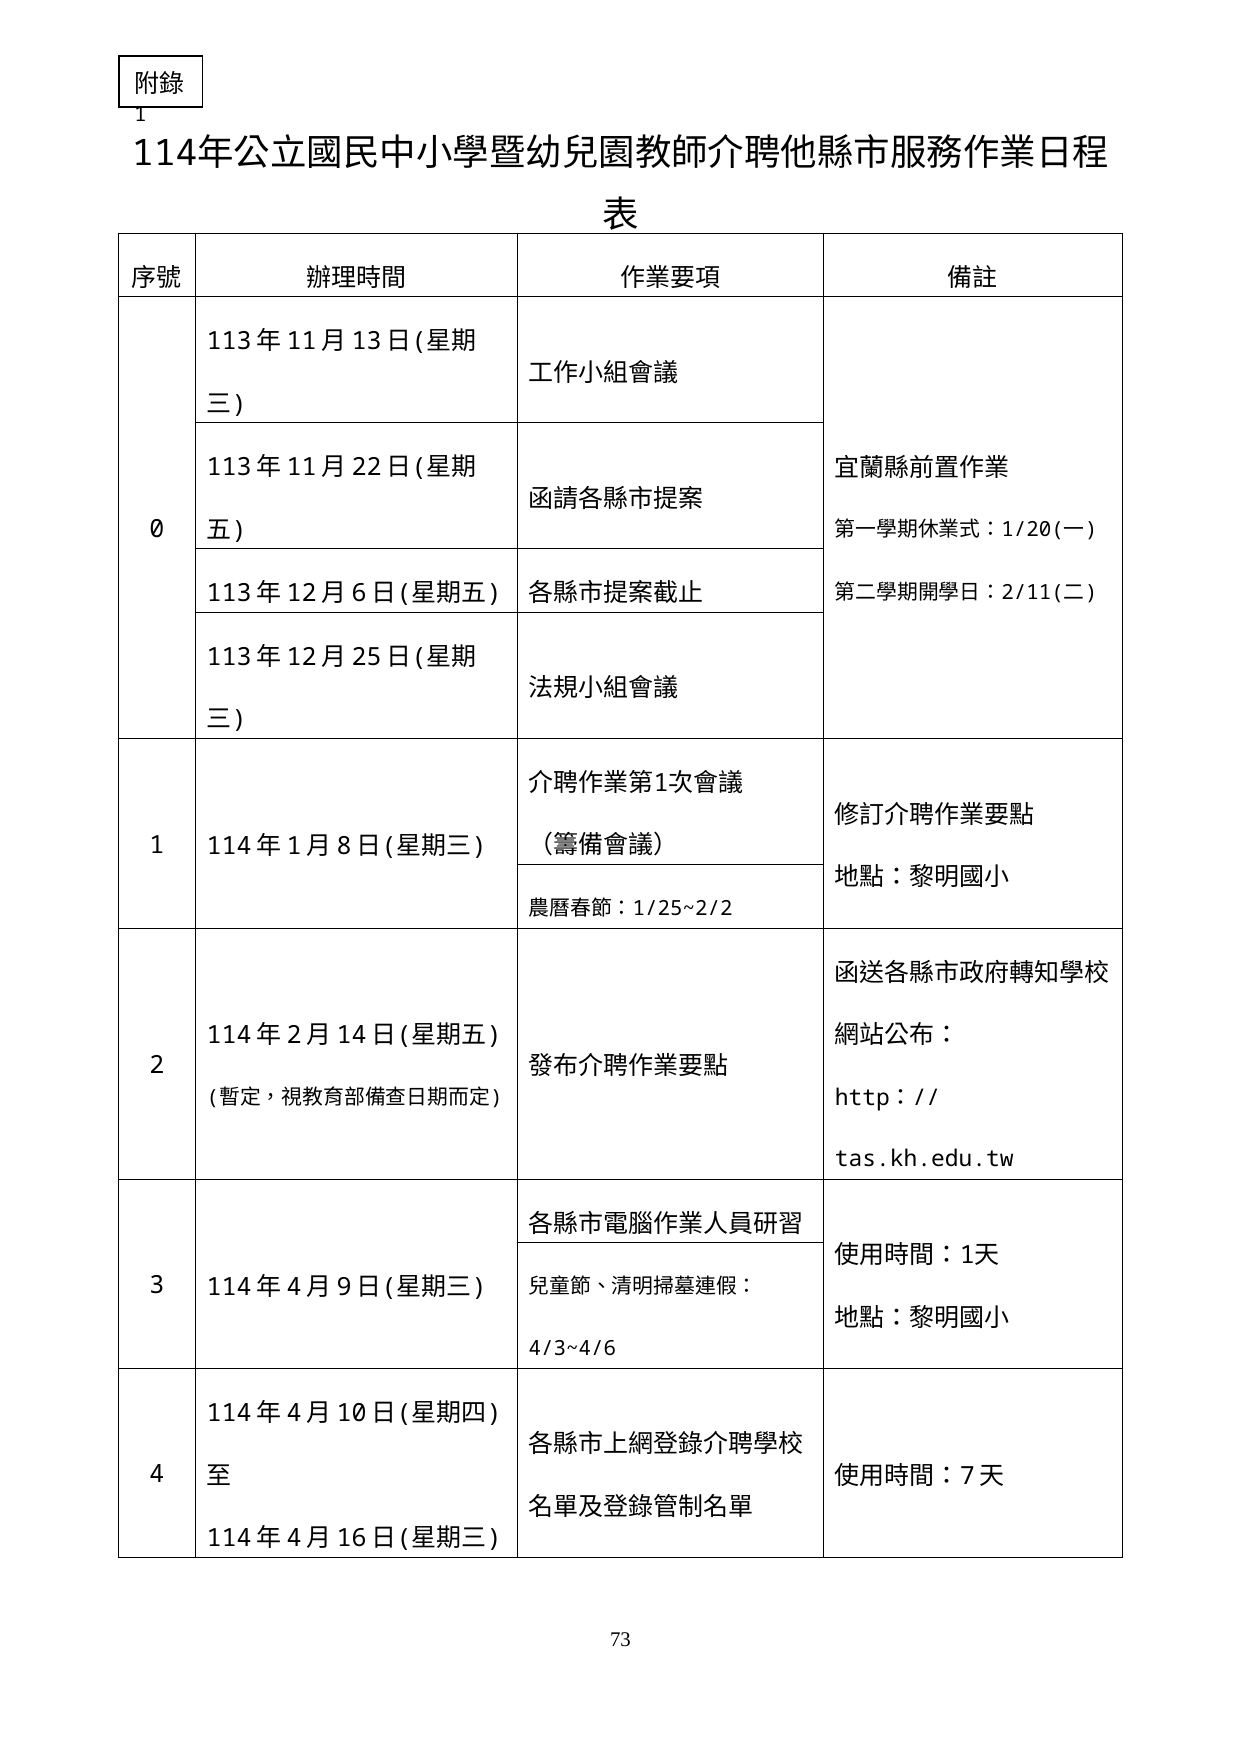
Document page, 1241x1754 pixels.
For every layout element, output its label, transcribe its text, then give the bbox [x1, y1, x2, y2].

table_cell 3 [119, 1180, 195, 1368]
table_cell 宜蘭縣前置作業 第一學期休業式：1/20(一) 第二學期開學日：2/11(二) [824, 297, 1122, 738]
table_cell 兒童節、清明掃墓連假：4/3~4/6 [518, 1243, 823, 1368]
table_cell 修訂介聘作業要點 地點：黎明國小 [824, 739, 1122, 927]
table_cell 113年11月13日(星期三) [196, 297, 517, 422]
table_cell 介聘作業第1次會議 （籌備會議） [518, 739, 823, 864]
table_cell 113年12月25日(星期三) [196, 613, 517, 738]
text 114年公立國民中小學暨幼兒園教師介聘他縣市服務作業日程表 [118, 108, 1122, 233]
table_cell 函請各縣市提案 [518, 423, 823, 548]
table_cell 各縣市上網登錄介聘學校名單及登錄管制名單 [518, 1369, 823, 1557]
table_cell 0 [119, 297, 195, 738]
table_cell 函送各縣市政府轉知學校 網站公布： http：//tas.kh.edu.tw [824, 929, 1122, 1178]
table_cell 農曆春節：1/25~2/2 [518, 865, 823, 927]
table_header 序號 [119, 234, 195, 296]
table_cell 各縣市電腦作業人員研習 [518, 1180, 823, 1242]
table_cell 114年4月10日(星期四)至 114年4月16日(星期三) [196, 1369, 517, 1557]
table_cell 1 [119, 739, 195, 927]
table_cell 工作小組會議 [518, 297, 823, 422]
table_cell 使用時間：7天 [824, 1369, 1122, 1557]
table_header 作業要項 [518, 234, 823, 296]
table_cell 113年12月6日(星期五) [196, 549, 517, 612]
table_cell 4 [119, 1369, 195, 1557]
table_cell 法規小組會議 [518, 613, 823, 738]
table_cell 發布介聘作業要點 [518, 929, 823, 1178]
table_header 辦理時間 [196, 234, 517, 296]
table_header 備註 [824, 234, 1122, 296]
table_cell 113年11月22日(星期五) [196, 423, 517, 548]
table_cell 使用時間：1天 地點：黎明國小 [824, 1180, 1122, 1368]
table_cell 2 [119, 929, 195, 1178]
table_cell 各縣市提案截止 [518, 549, 823, 612]
table_cell 114年2月14日(星期五) (暫定，視教育部備查日期而定) [196, 929, 517, 1178]
table_cell 114年4月9日(星期三) [196, 1180, 517, 1368]
table_cell 114年1月8日(星期三) [196, 739, 517, 927]
